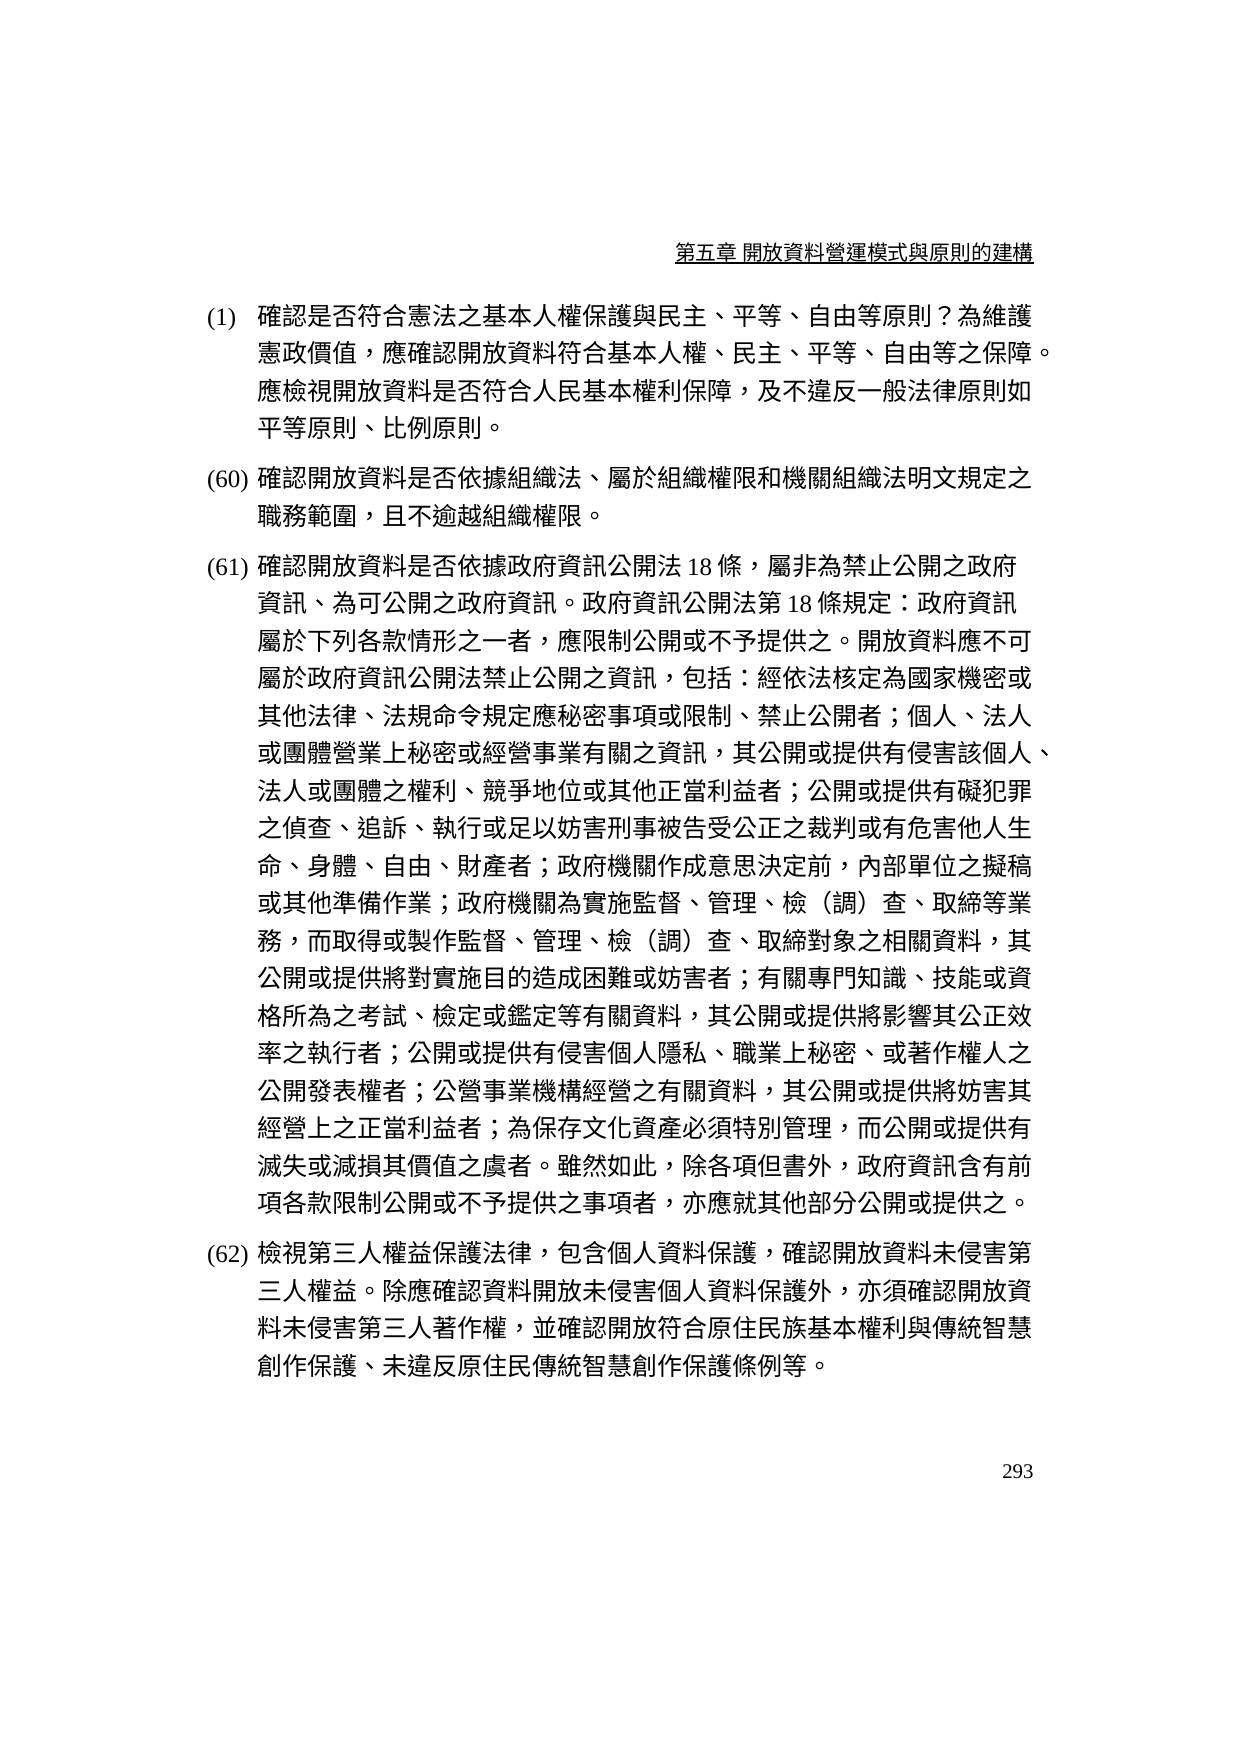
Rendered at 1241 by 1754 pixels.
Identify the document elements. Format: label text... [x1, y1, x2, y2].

list 檢視第三人權益保護法律，包含個人資料保護，確認開放資料未侵害第三人權益。除應確認資料開放未侵害個人資料保護外，亦須確認開放資料未侵害第三人著作權，並確認開放符合原住民族基本權利與傳統智慧創作保護、未違反原住民傳統智慧創作保護條例等。 [207, 1233, 1033, 1383]
list 確認開放資料是否依據政府資訊公開法18條，屬非為禁止公開之政府資訊、為可公開之政府資訊。政府資訊公開法第18條規定：政府資訊屬於下列各款情形之一者，應限制公開或不予提供之。開放資料應不可屬於政府資訊公開法禁止公開之資訊，包括：經依法核定為國家機密或其他法律、法規命令規定應秘密事項或限制、禁止公開者；個人、法人或團體營業上秘密或經營事業有關之資訊，其公開或提供有侵害該個人、法人或團體之權利、競爭地位或其他正當利益者；公開或提供有礙犯罪之偵查、追訴、執行或足以妨害刑事被告受公正之裁判或有危害他人生命、身體、自由、財產者；政府機關作成意思決定前，內部單位之擬稿或其他準備作業；政府機關為實施監督、管理、檢（調）查、取締等業務，而取得或製作監督、管理、檢（調）查、取締對象之相關資料，其公開或提供將對實施目的造成困難或妨害者；有關專門知識、技能或資格所為之考試、檢定或鑑定等有關資料，其公開或提供將影響其公正效率之執行者；公開或提供有侵害個人隱私、職業上秘密、或著作權人之公開發表權者；公營事業機構經營之有關資料，其公開或提供將妨害其經營上之正當利益者；為保存文化資產必須特別管理，而公開或提供有滅失或減損其價值之虞者。雖然如此，除各項但書外，政府資訊含有前項各款限制公開或不予提供之事項者，亦應就其他部分公開或提供之。 [207, 545, 1033, 1220]
list 確認開放資料是否依據組織法、屬於組織權限和機關組織法明文規定之職務範圍，且不逾越組織權限。 [207, 458, 1033, 533]
list 確認是否符合憲法之基本人權保護與民主、平等、自由等原則？為維護憲政價值，應確認開放資料符合基本人權、民主、平等、自由等之保障。應檢視開放資料是否符合人民基本權利保障，及不違反一般法律原則如平等原則、比例原則。 [207, 295, 1033, 445]
